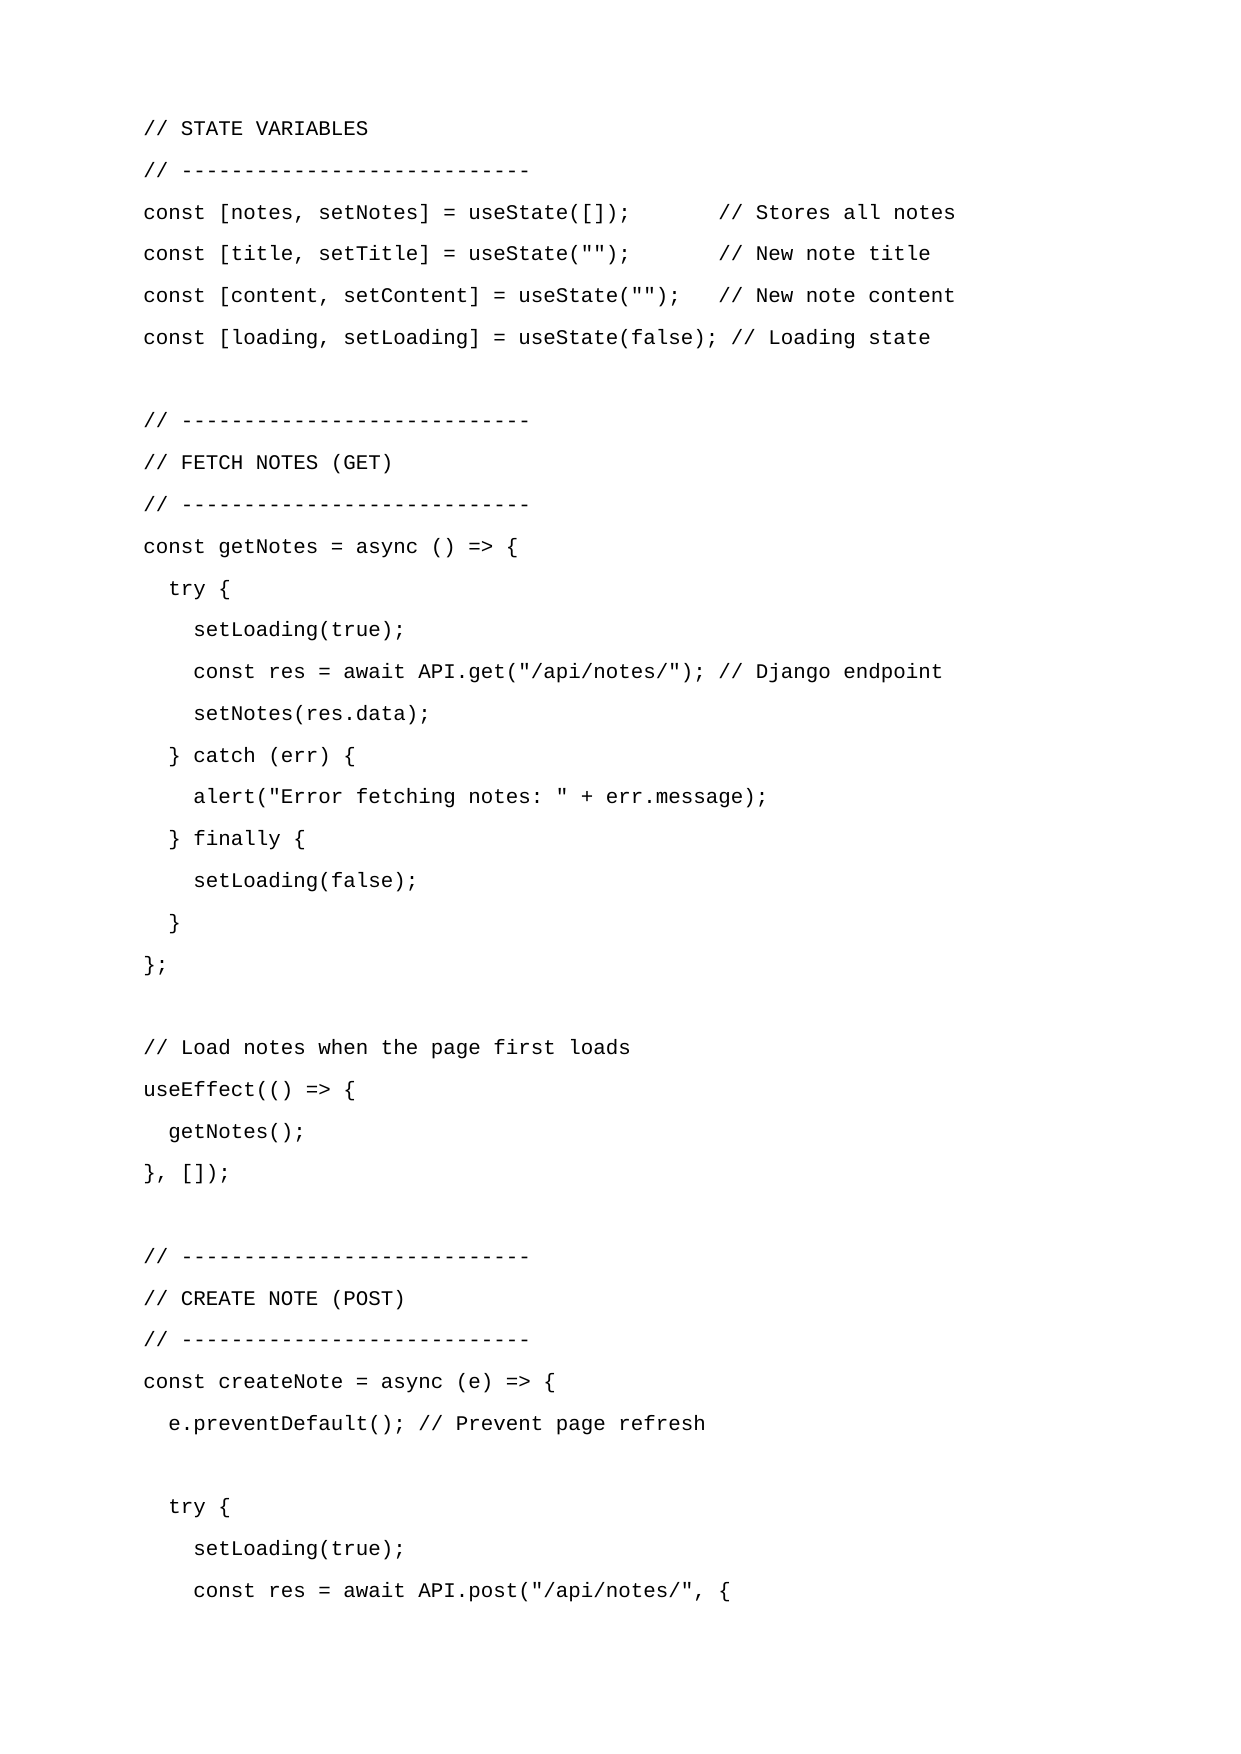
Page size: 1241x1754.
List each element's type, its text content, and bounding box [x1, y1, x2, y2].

text // ---------------------------- [118, 160, 1122, 183]
text getNotes(); [118, 1121, 1122, 1144]
text const res = await API.post("/api/notes/", { [118, 1580, 1122, 1604]
text }; [118, 953, 1122, 977]
text const [title, setTitle] = useState(""); // New note title [118, 243, 1122, 267]
text } catch (err) { [118, 745, 1122, 768]
text useEffect(() => { [118, 1079, 1122, 1102]
text // ---------------------------- [118, 1329, 1122, 1353]
text e.preventDefault(); // Prevent page refresh [118, 1413, 1122, 1437]
text // CREATE NOTE (POST) [118, 1288, 1122, 1311]
text alert("Error fetching notes: " + err.message); [118, 786, 1122, 810]
text const res = await API.get("/api/notes/"); // Django endpoint [118, 661, 1122, 685]
text try { [118, 578, 1122, 601]
text // ---------------------------- [118, 494, 1122, 518]
text // ---------------------------- [118, 411, 1122, 434]
text setNotes(res.data); [118, 703, 1122, 727]
text const getNotes = async () => { [118, 536, 1122, 559]
text // ---------------------------- [118, 1246, 1122, 1269]
text const [notes, setNotes] = useState([]); // Stores all notes [118, 202, 1122, 225]
text // FETCH NOTES (GET) [118, 452, 1122, 476]
text } finally { [118, 828, 1122, 852]
text const createNote = async (e) => { [118, 1371, 1122, 1395]
text // STATE VARIABLES [118, 118, 1122, 142]
text const [loading, setLoading] = useState(false); // Loading state [118, 327, 1122, 351]
text }, []); [118, 1162, 1122, 1186]
text } [118, 912, 1122, 935]
text setLoading(false); [118, 870, 1122, 894]
text setLoading(true); [118, 1538, 1122, 1562]
text setLoading(true); [118, 619, 1122, 643]
text const [content, setContent] = useState(""); // New note content [118, 285, 1122, 309]
text // Load notes when the page first loads [118, 1037, 1122, 1061]
text try { [118, 1497, 1122, 1520]
